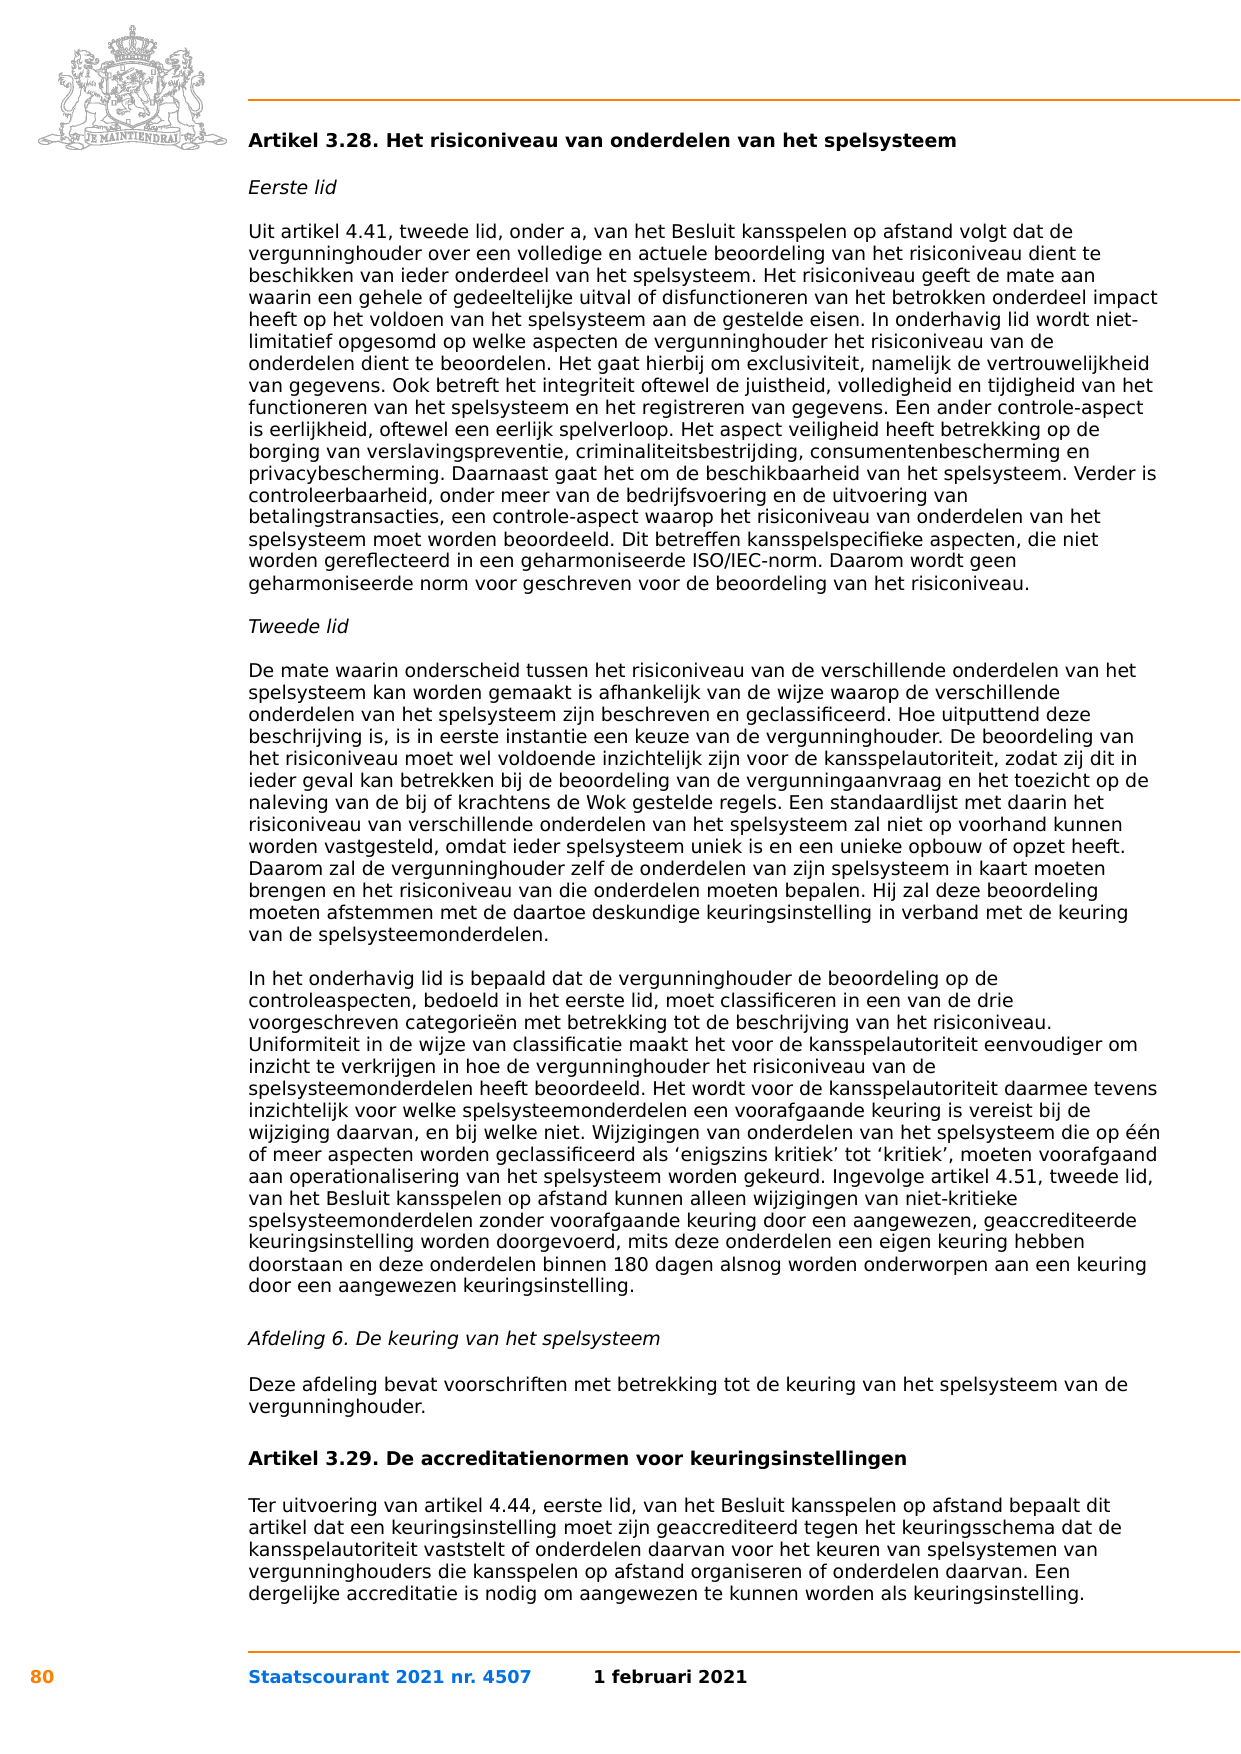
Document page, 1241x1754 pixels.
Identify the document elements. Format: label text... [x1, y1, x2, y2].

text Uit artikel 4.41, tweede lid, onder a, van het Besluit kansspelen op afstand volgt dat de vergunninghouder over een volledige en actuele beoordeling van het risiconiveau dient te beschikken van ieder onderdeel van het spelsysteem. Het risiconiveau geeft de mate aan waarin een gehele of gedeeltelijke uitval of disfunctioneren van het betrokken onderdeel impact heeft op het voldoen van het spelsysteem aan de gestelde eisen. In onderhavig lid wordt niet-limitatief opgesomd op welke aspecten de vergunninghouder het risiconiveau van de onderdelen dient te beoordelen. Het gaat hierbij om exclusiviteit, namelijk de vertrouwelijkheid van gegevens. Ook betreft het integriteit oftewel de juistheid, volledigheid en tijdigheid van het functioneren van het spelsysteem en het registreren van gegevens. Een ander controle-aspect is eerlijkheid, oftewel een eerlijk spelverloop. Het aspect veiligheid heeft betrekking op de borging van verslavingspreventie, criminaliteitsbestrijding, consumentenbescherming en privacybescherming. Daarnaast gaat het om de beschikbaarheid van het spelsysteem. Verder is controleerbaarheid, onder meer van de bedrijfsvoering en de uitvoering van betalingstransacties, een controle-aspect waarop het risiconiveau van onderdelen van het spelsysteem moet worden beoordeeld. Dit betreffen kansspelspecifieke aspecten, die niet worden gereflecteerd in een geharmoniseerde ISO/IEC-norm. Daarom wordt geen geharmoniseerde norm voor geschreven voor de beoordeling van het risiconiveau. [248, 221, 1163, 594]
subtitle Artikel 3.28. Het risiconiveau van onderdelen van het spelsysteem [248, 130, 1163, 152]
subtitle Eerste lid [248, 177, 1163, 199]
text Ter uitvoering van artikel 4.44, eerste lid, van het Besluit kansspelen op afstand bepaalt dit artikel dat een keuringsinstelling moet zijn geaccrediteerd tegen het keuringsschema dat de kansspelautoriteit vaststelt of onderdelen daarvan voor het keuren van spelsystemen van vergunninghouders die kansspelen op afstand organiseren of onderdelen daarvan. Een dergelijke accreditatie is nodig om aangewezen te kunnen worden als keuringsinstelling. [248, 1495, 1163, 1605]
subtitle Tweede lid [248, 616, 1163, 638]
subtitle Afdeling 6. De keuring van het spelsysteem [248, 1327, 1163, 1349]
subtitle Artikel 3.29. De accreditatienormen voor keuringsinstellingen [248, 1448, 1163, 1470]
text De mate waarin onderscheid tussen het risiconiveau van de verschillende onderdelen van het spelsysteem kan worden gemaakt is afhankelijk van de wijze waarop de verschillende onderdelen van het spelsysteem zijn beschreven en geclassificeerd. Hoe uitputtend deze beschrijving is, is in eerste instantie een keuze van de vergunninghouder. De beoordeling van het risiconiveau moet wel voldoende inzichtelijk zijn voor de kansspelautoriteit, zodat zij dit in ieder geval kan betrekken bij de beoordeling van de vergunningaanvraag en het toezicht op de naleving van de bij of krachtens de Wok gestelde regels. Een standaardlijst met daarin het risiconiveau van verschillende onderdelen van het spelsysteem zal niet op voorhand kunnen worden vastgesteld, omdat ieder spelsysteem uniek is en een unieke opbouw of opzet heeft. Daarom zal de vergunninghouder zelf de onderdelen van zijn spelsysteem in kaart moeten brengen en het risiconiveau van die onderdelen moeten bepalen. Hij zal deze beoordeling moeten afstemmen met de daartoe deskundige keuringsinstelling in verband met de keuring van de spelsysteemonderdelen. [248, 660, 1163, 946]
text Deze afdeling bevat voorschriften met betrekking tot de keuring van het spelsysteem van de vergunninghouder. [248, 1374, 1163, 1418]
picture [38, 25, 227, 150]
text In het onderhavig lid is bepaald dat de vergunninghouder de beoordeling op de controleaspecten, bedoeld in het eerste lid, moet classificeren in een van de drie voorgeschreven categorieën met betrekking tot de beschrijving van het risiconiveau. Uniformiteit in de wijze van classificatie maakt het voor de kansspelautoriteit eenvoudiger om inzicht te verkrijgen in hoe de vergunninghouder het risiconiveau van de spelsysteemonderdelen heeft beoordeeld. Het wordt voor de kansspelautoriteit daarmee tevens inzichtelijk voor welke spelsysteemonderdelen een voorafgaande keuring is vereist bij de wijziging daarvan, en bij welke niet. Wijzigingen van onderdelen van het spelsysteem die op één of meer aspecten worden geclassificeerd als ‘enigszins kritiek’ tot ‘kritiek’, moeten voorafgaand aan operationalisering van het spelsysteem worden gekeurd. Ingevolge artikel 4.51, tweede lid, van het Besluit kansspelen op afstand kunnen alleen wijzigingen van niet-kritieke spelsysteemonderdelen zonder voorafgaande keuring door een aangewezen, geaccrediteerde keuringsinstelling worden doorgevoerd, mits deze onderdelen een eigen keuring hebben doorstaan en deze onderdelen binnen 180 dagen alsnog worden onderworpen aan een keuring door een aangewezen keuringsinstelling. [248, 968, 1163, 1297]
